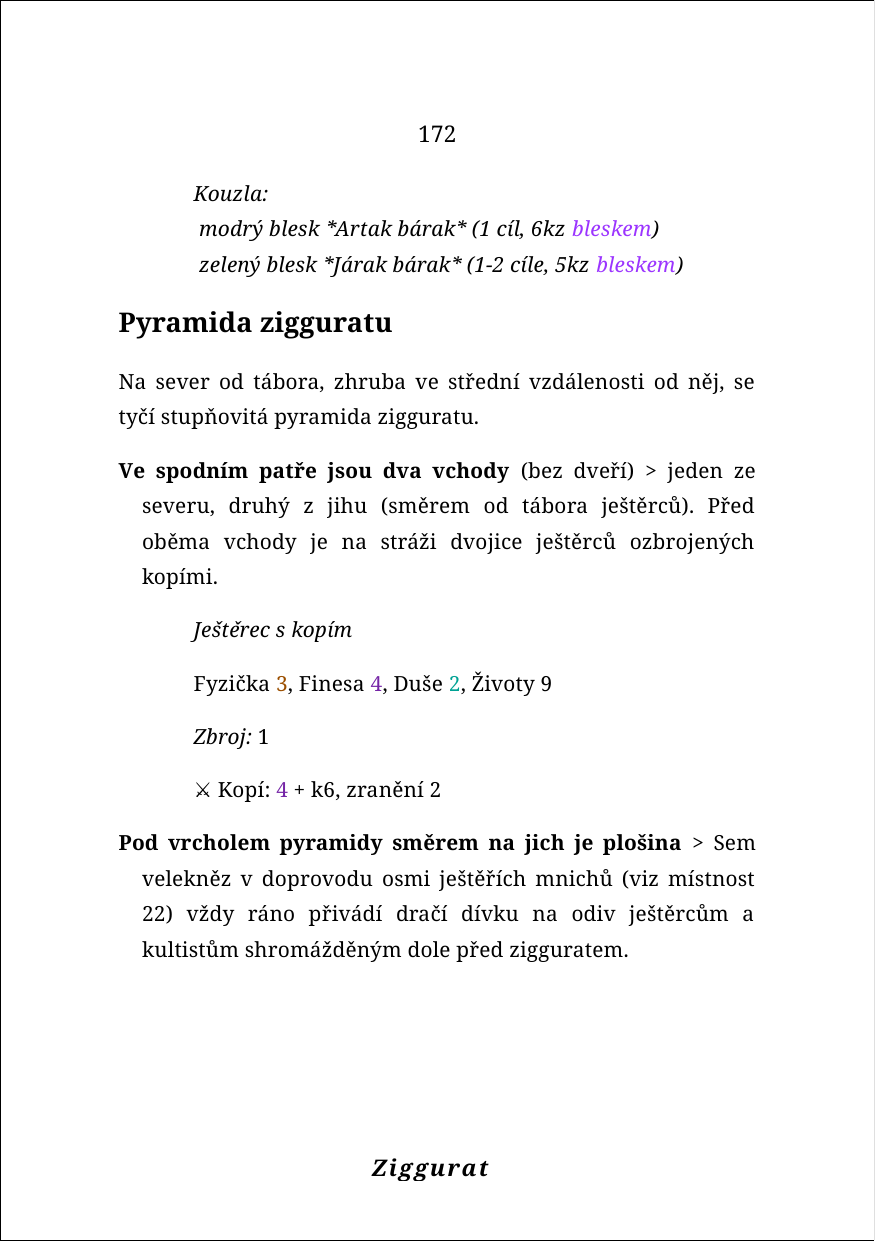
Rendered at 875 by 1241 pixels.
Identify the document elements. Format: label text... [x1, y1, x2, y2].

text Pod vrcholem pyramidy směrem na jich je plošina > Sem velekněz v doprovodu osmi ještěřích mnichů (viz místnost 22) vždy ráno přivádí dračí dívku na odiv ještěrcům a kultistům shromážděným dole před zigguratem. [118, 828, 756, 963]
list Fyzička 3, Finesa 4, Duše 2, Životy 9 [156, 669, 756, 697]
text Pyramida zigguratu [118, 303, 756, 340]
text Ve spodním patře jsou dva vchody (bez dveří) > jeden ze severu, druhý z jihu (směrem od tábora ještěrců). Před oběma vchody je na stráži dvojice ještěrců ozbrojených kopími. [118, 456, 756, 591]
text Na sever od tábora, zhruba ve střední vzdálenosti od něj, se tyčí stupňovitá pyramida zigguratu. [118, 367, 756, 431]
list Zbroj: 1 [156, 722, 756, 750]
list Kouzla: modrý blesk *Artak bárak* (1 cíl, 6kz bleskem) zelený blesk *Járak bárak* (1-2 cíle, 5kz bleskem) [156, 179, 756, 278]
list Ještěrec s kopím [156, 616, 756, 644]
list ⚔ Kopí: 4 + k6, zranění 2 [156, 775, 756, 804]
